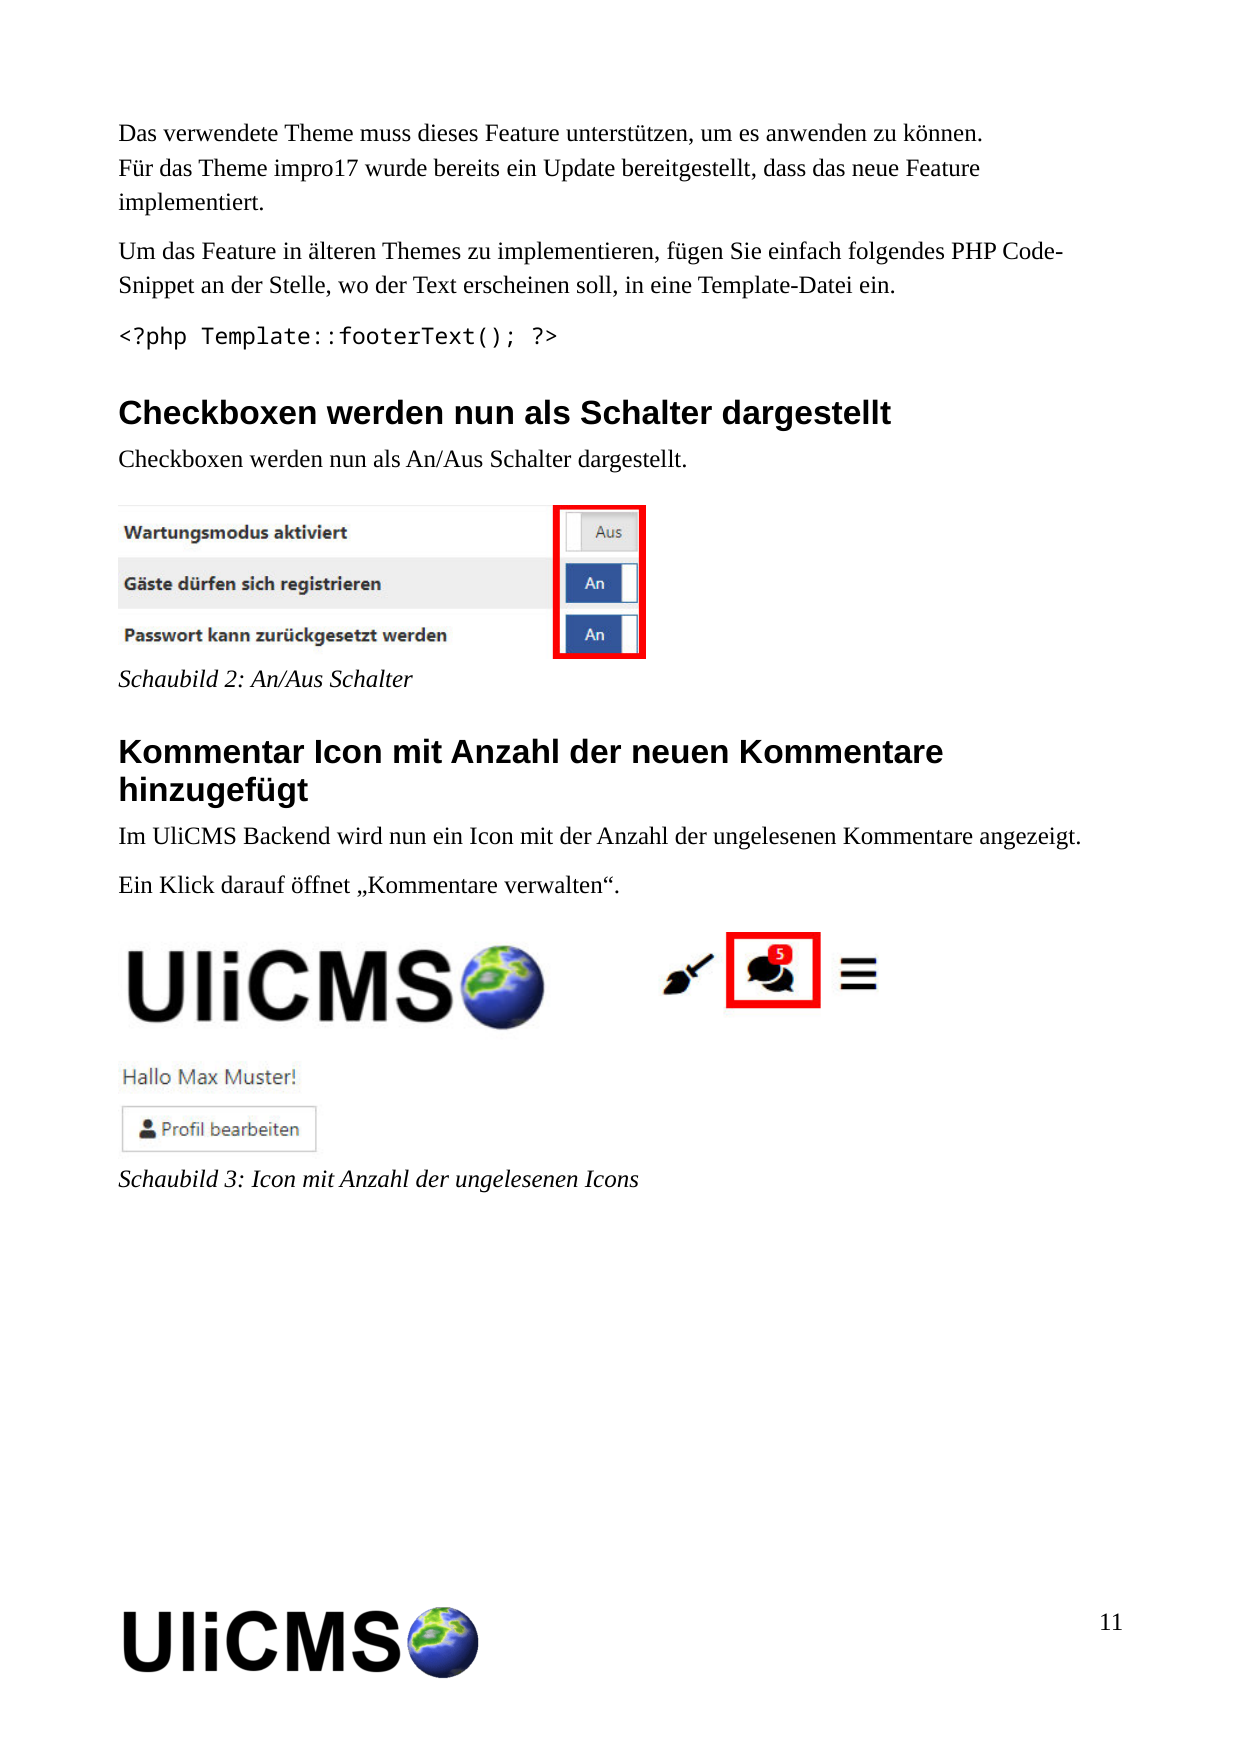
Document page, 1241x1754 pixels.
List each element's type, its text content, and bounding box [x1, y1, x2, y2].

picture [118, 1607, 479, 1681]
text Das verwendete Theme muss dieses Feature unterstützen, um es anwenden zu können. Für das Theme impro17 wurde bereits ein Update bereitgestellt, dass das neue Feature implementiert. [118, 118, 1123, 216]
picture [118, 505, 646, 659]
text Ein Klick darauf öffnet „Kommentare verwalten“. [118, 870, 1123, 899]
text <?php Template::footerText(); ?> [118, 320, 1123, 351]
subtitle Kommentar Icon mit Anzahl der neuen Kommentare hinzugefügt [118, 659, 1123, 809]
subtitle [118, 493, 646, 505]
subtitle Checkboxen werden nun als Schalter dargestellt [118, 393, 1123, 431]
text Schaubild 2: An/Aus Schalter [118, 659, 646, 693]
picture [118, 932, 879, 1159]
text Schaubild 3: Icon mit Anzahl der ungelesenen Icons [118, 1159, 879, 1193]
text Um das Feature in älteren Themes zu implementieren, fügen Sie einfach folgendes PHP Code-Snippet an der Stelle, wo der Text erscheinen soll, in eine Template-Datei ein. [118, 236, 1123, 299]
text Im UliCMS Backend wird nun ein Icon mit der Anzahl der ungelesenen Kommentare angezeigt. [118, 821, 1123, 850]
text Checkboxen werden nun als An/Aus Schalter dargestellt. [118, 444, 1123, 472]
